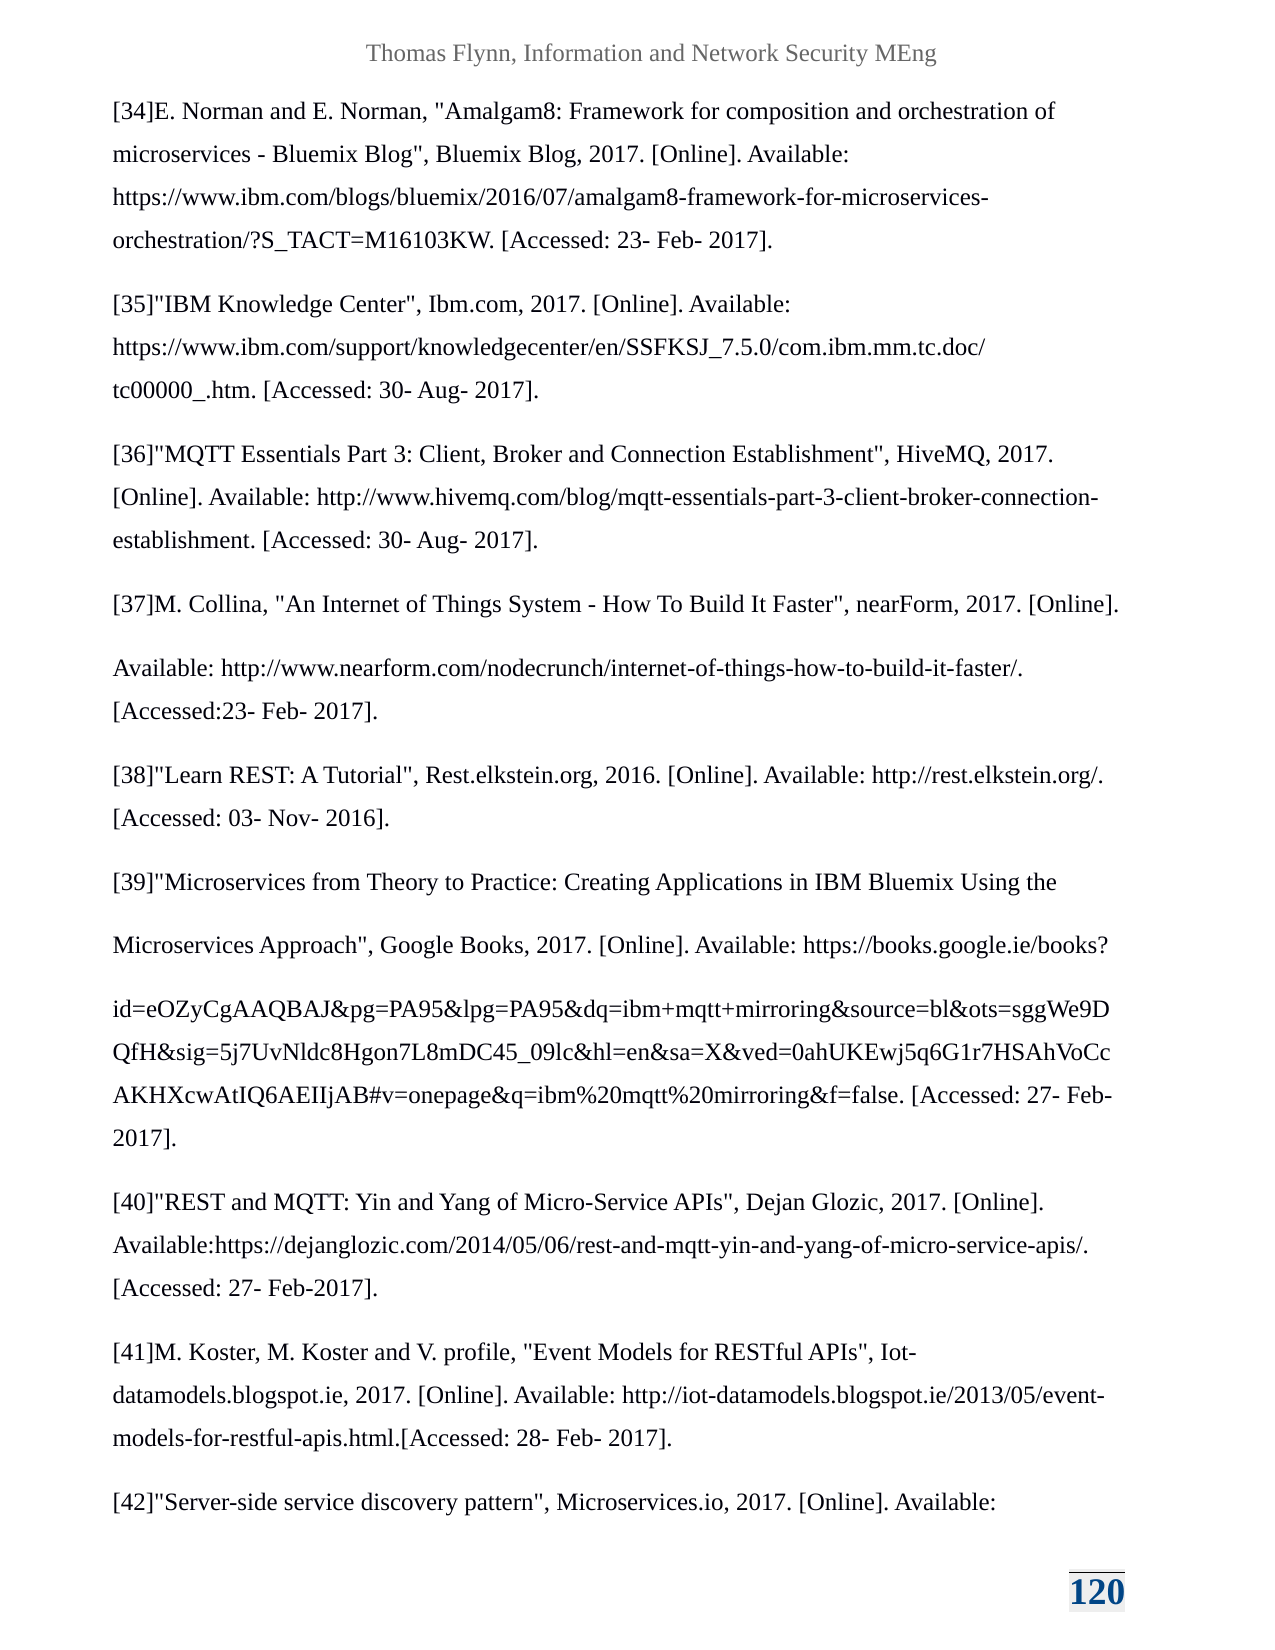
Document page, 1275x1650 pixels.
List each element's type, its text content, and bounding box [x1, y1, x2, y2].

text [39]"Microservices from Theory to Practice: Creating Applications in IBM Bluemix Using the [112, 867, 1125, 895]
text Available: http://www.nearform.com/nodecrunch/internet-of-things-how-to-build-it-faster/. [Accessed:23- Feb- 2017]. [112, 653, 1125, 725]
text [37]M. Collina, "An Internet of Things System - How To Build It Faster", nearForm, 2017. [Online]. [112, 589, 1125, 618]
text [36]"MQTT Essentials Part 3: Client, Broker and Connection Establishment", HiveMQ, 2017. [Online]. Available: http://www.hivemq.com/blog/mqtt-essentials-part-3-client-broker-connection-establishment. [Accessed: 30- Aug- 2017]. [112, 439, 1125, 554]
text [41]M. Koster, M. Koster and V. profile, "Event Models for RESTful APIs", Iot-datamodels.blogspot.ie, 2017. [Online]. Available: http://iot-datamodels.blogspot.ie/2013/05/event-models-for-restful-apis.html.[Accessed: 28- Feb- 2017]. [112, 1337, 1125, 1452]
text [40]"REST and MQTT: Yin and Yang of Micro-Service APIs", Dejan Glozic, 2017. [Online]. Available:https://dejanglozic.com/2014/05/06/rest-and-mqtt-yin-and-yang-of-micro-service-apis/. [Accessed: 27- Feb-2017]. [112, 1187, 1125, 1302]
text [42]"Server-side service discovery pattern", Microservices.io, 2017. [Online]. Available: [112, 1487, 1125, 1516]
text [34]E. Norman and E. Norman, "Amalgam8: Framework for composition and orchestration of microservices - Bluemix Blog", Bluemix Blog, 2017. [Online]. Available: https://www.ibm.com/blogs/bluemix/2016/07/amalgam8-framework-for-microservices-orchestration/?S_TACT=M16103KW. [Accessed: 23- Feb- 2017]. [112, 96, 1125, 254]
text Microservices Approach", Google Books, 2017. [Online]. Available: https://books.google.ie/books? [112, 930, 1125, 959]
text [35]"IBM Knowledge Center", Ibm.com, 2017. [Online]. Available: https://www.ibm.com/support/knowledgecenter/en/SSFKSJ_7.5.0/com.ibm.mm.tc.doc/tc00000_.htm. [Accessed: 30- Aug- 2017]. [112, 289, 1125, 404]
text id=eOZyCgAAQBAJ&pg=PA95&lpg=PA95&dq=ibm+mqtt+mirroring&source=bl&ots=sggWe9DQfH&sig=5j7UvNldc8Hgon7L8mDC45_09lc&hl=en&sa=X&ved=0ahUKEwj5q6G1r7HSAhVoCcAKHXcwAtIQ6AEIIjAB#v=onepage&q=ibm%20mqtt%20mirroring&f=false. [Accessed: 27- Feb- 2017]. [112, 994, 1125, 1152]
text [38]"Learn REST: A Tutorial", Rest.elkstein.org, 2016. [Online]. Available: http://rest.elkstein.org/. [Accessed: 03- Nov- 2016]. [112, 760, 1125, 832]
